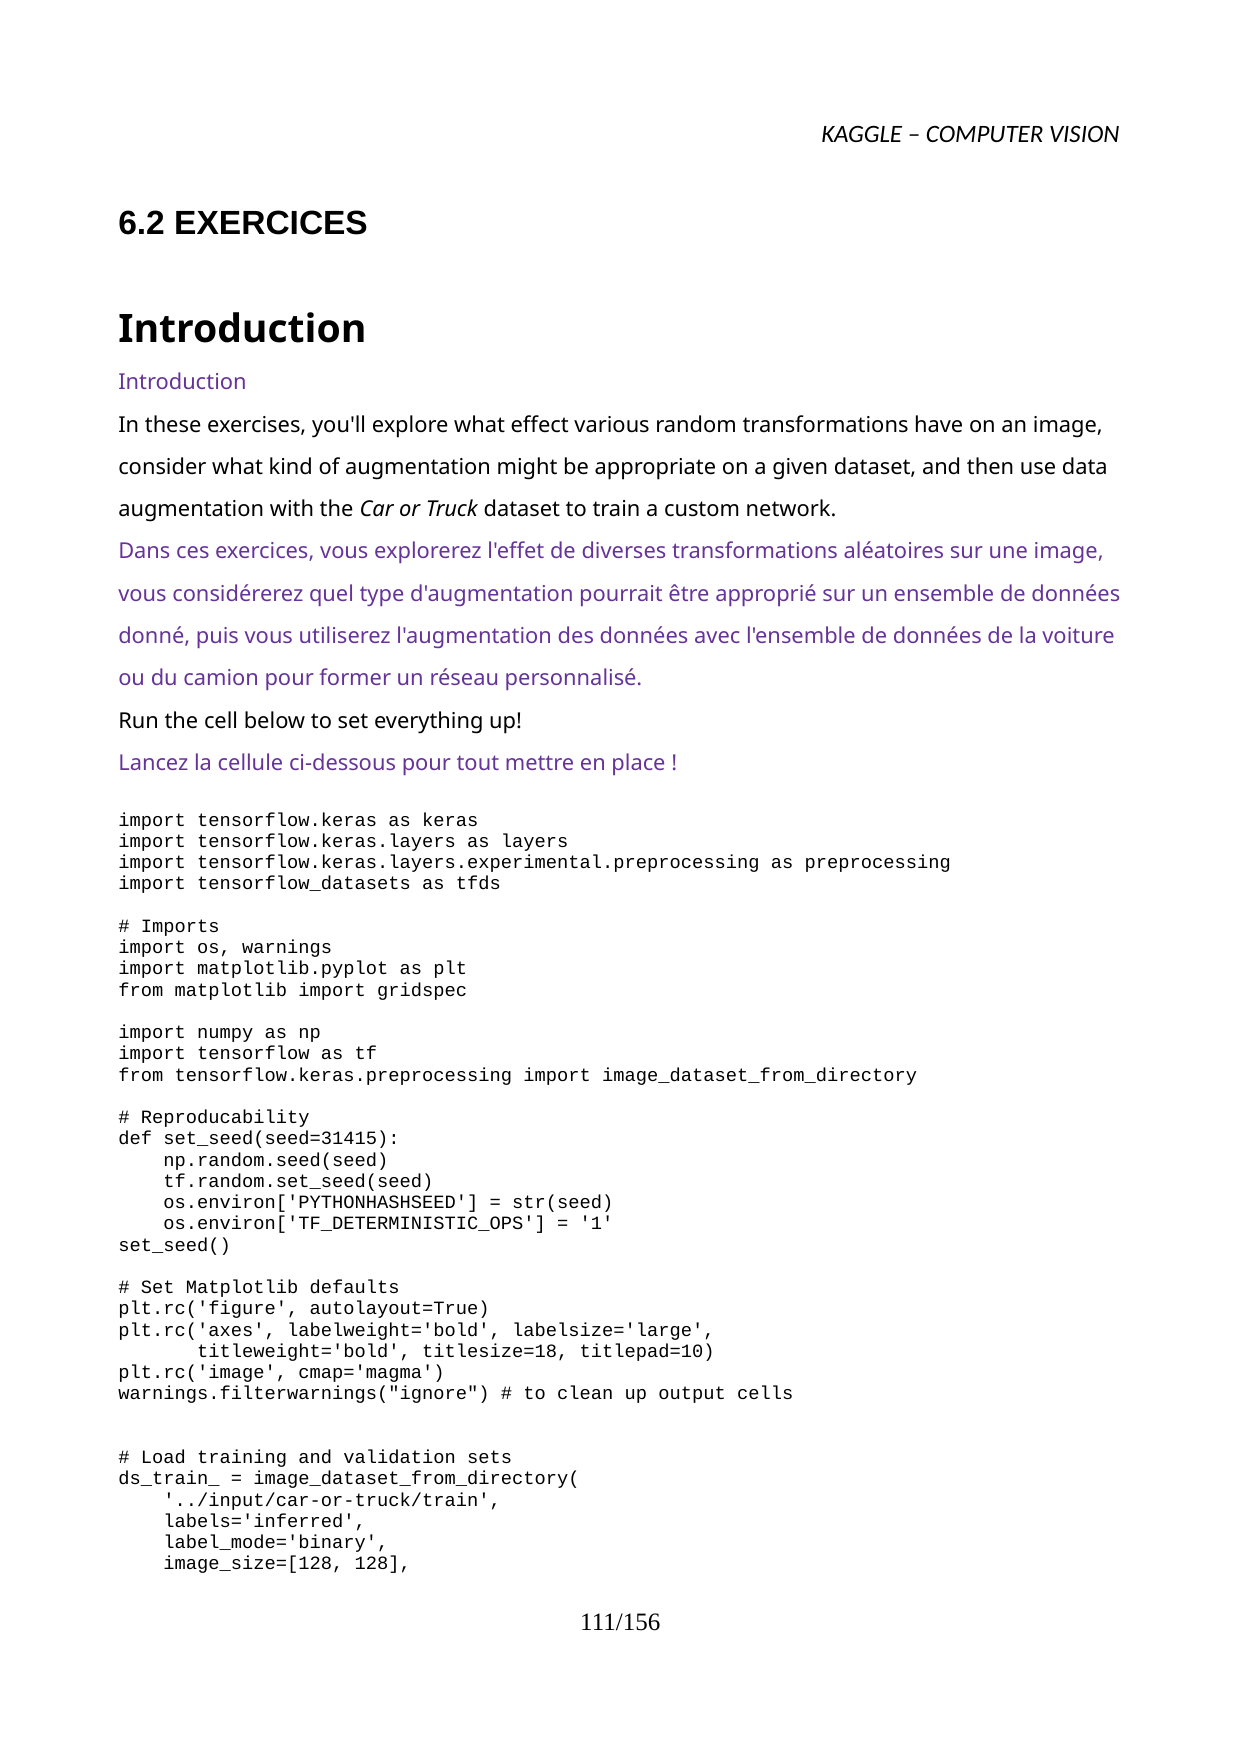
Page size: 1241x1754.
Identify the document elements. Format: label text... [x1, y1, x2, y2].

text image_size=[128, 128], [118, 1554, 1122, 1575]
text '../input/car-or-truck/train', [118, 1490, 1122, 1512]
text # Set Matplotlib defaults [118, 1278, 1122, 1299]
text import matplotlib.pyplot as plt [118, 959, 1122, 980]
text def set_seed(seed=31415): [118, 1129, 1122, 1150]
text labels='inferred', [118, 1512, 1122, 1533]
text Lancez la cellule ci-dessous pour tout mettre en place ! [118, 747, 1122, 777]
text tf.random.set_seed(seed) [118, 1172, 1122, 1193]
text import numpy as np [118, 1023, 1122, 1044]
text warnings.filterwarnings("ignore") # to clean up output cells [118, 1384, 1122, 1405]
text import tensorflow.keras as keras [118, 810, 1122, 832]
text plt.rc('figure', autolayout=True) [118, 1299, 1122, 1320]
text plt.rc('image', cmap='magma') [118, 1363, 1122, 1384]
text In these exercises, you'll explore what effect various random transformations have on an image, consider what kind of augmentation might be appropriate on a given dataset, and then use data augmentation with the Car or Truck dataset to train a custom network. [118, 408, 1122, 523]
text from matplotlib import gridspec [118, 980, 1122, 1002]
text titleweight='bold', titlesize=18, titlepad=10) [118, 1342, 1122, 1363]
text # Reproducability [118, 1108, 1122, 1129]
text # Load training and validation sets [118, 1448, 1122, 1469]
text # Imports [118, 917, 1122, 938]
text set_seed() [118, 1235, 1122, 1257]
text import tensorflow_datasets as tfds [118, 874, 1122, 895]
text Run the cell below to set everything up! [118, 704, 1122, 734]
text plt.rc('axes', labelweight='bold', labelsize='large', [118, 1320, 1122, 1342]
text ds_train_ = image_dataset_from_directory( [118, 1469, 1122, 1490]
text Dans ces exercices, vous explorerez l'effet de diverses transformations aléatoires sur une image, vous considérerez quel type d'augmentation pourrait être approprié sur un ensemble de données donné, puis vous utiliserez l'augmentation des données avec l'ensemble de données de la voiture ou du camion pour former un réseau personnalisé. [118, 535, 1122, 692]
subtitle 6.2 EXERCICES [118, 203, 1122, 242]
text from tensorflow.keras.preprocessing import image_dataset_from_directory [118, 1065, 1122, 1087]
text import os, warnings [118, 938, 1122, 959]
text import tensorflow as tf [118, 1044, 1122, 1065]
text import tensorflow.keras.layers as layers [118, 832, 1122, 853]
text import tensorflow.keras.layers.experimental.preprocessing as preprocessing [118, 853, 1122, 874]
text label_mode='binary', [118, 1533, 1122, 1554]
text np.random.seed(seed) [118, 1150, 1122, 1172]
subtitle Introduction [118, 301, 1122, 354]
text Introduction [118, 366, 1122, 396]
text os.environ['PYTHONHASHSEED'] = str(seed) [118, 1193, 1122, 1214]
text os.environ['TF_DETERMINISTIC_OPS'] = '1' [118, 1214, 1122, 1235]
